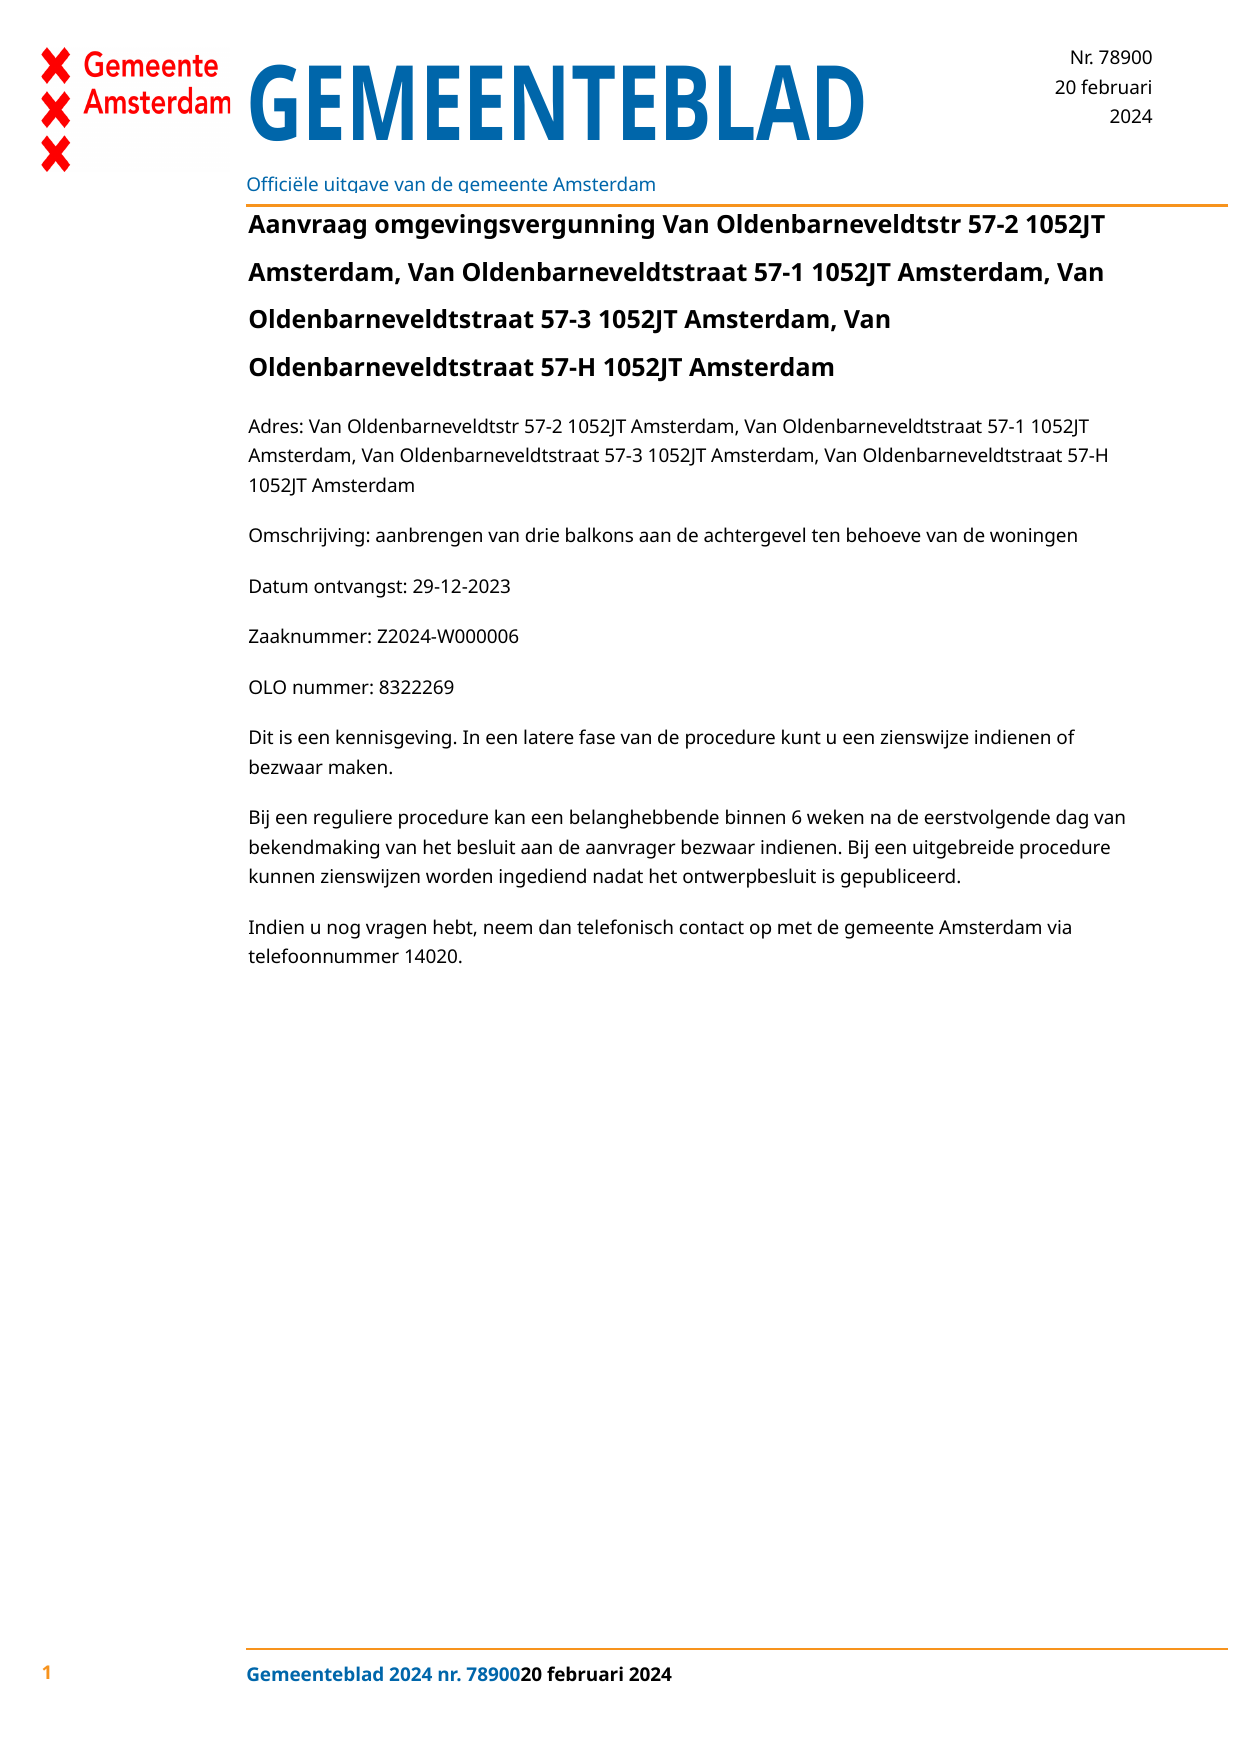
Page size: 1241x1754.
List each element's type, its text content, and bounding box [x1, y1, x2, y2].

text OLO nummer: 8322269 [248, 674, 1152, 700]
text Indien u nog vragen hebt, neem dan telefonisch contact op met de gemeente Amsterdam via telefoonnummer 14020. [248, 914, 1152, 969]
text Dit is een kennisgeving. In een latere fase van de procedure kunt u een zienswijze indienen of bezwaar maken. [248, 724, 1152, 780]
picture [41, 47, 231, 172]
text Zaaknummer: Z2024-W000006 [248, 623, 1152, 649]
text Bij een reguliere procedure kan een belanghebbende binnen 6 weken na de eerstvolgende dag van bekendmaking van het besluit aan de aanvrager bezwaar indienen. Bij een uitgebreide procedure kunnen zienswijzen worden ingediend nadat het ontwerpbesluit is gepubliceerd. [248, 804, 1152, 889]
text Adres: Van Oldenbarneveldtstr 57-2 1052JT Amsterdam, Van Oldenbarneveldtstraat 57-1 1052JT Amsterdam, Van Oldenbarneveldtstraat 57-3 1052JT Amsterdam, Van Oldenbarneveldtstraat 57-H 1052JT Amsterdam [248, 413, 1152, 498]
text Datum ontvangst: 29-12-2023 [248, 573, 1152, 599]
text Aanvraag omgevingsvergunning Van Oldenbarneveldtstr 57-2 1052JT Amsterdam, Van Oldenbarneveldtstraat 57-1 1052JT Amsterdam, Van Oldenbarneveldtstraat 57-3 1052JT Amsterdam, Van Oldenbarneveldtstraat 57-H 1052JT Amsterdam [248, 207, 1152, 384]
text Omschrijving: aanbrengen van drie balkons aan de achtergevel ten behoeve van de woningen [248, 523, 1152, 548]
